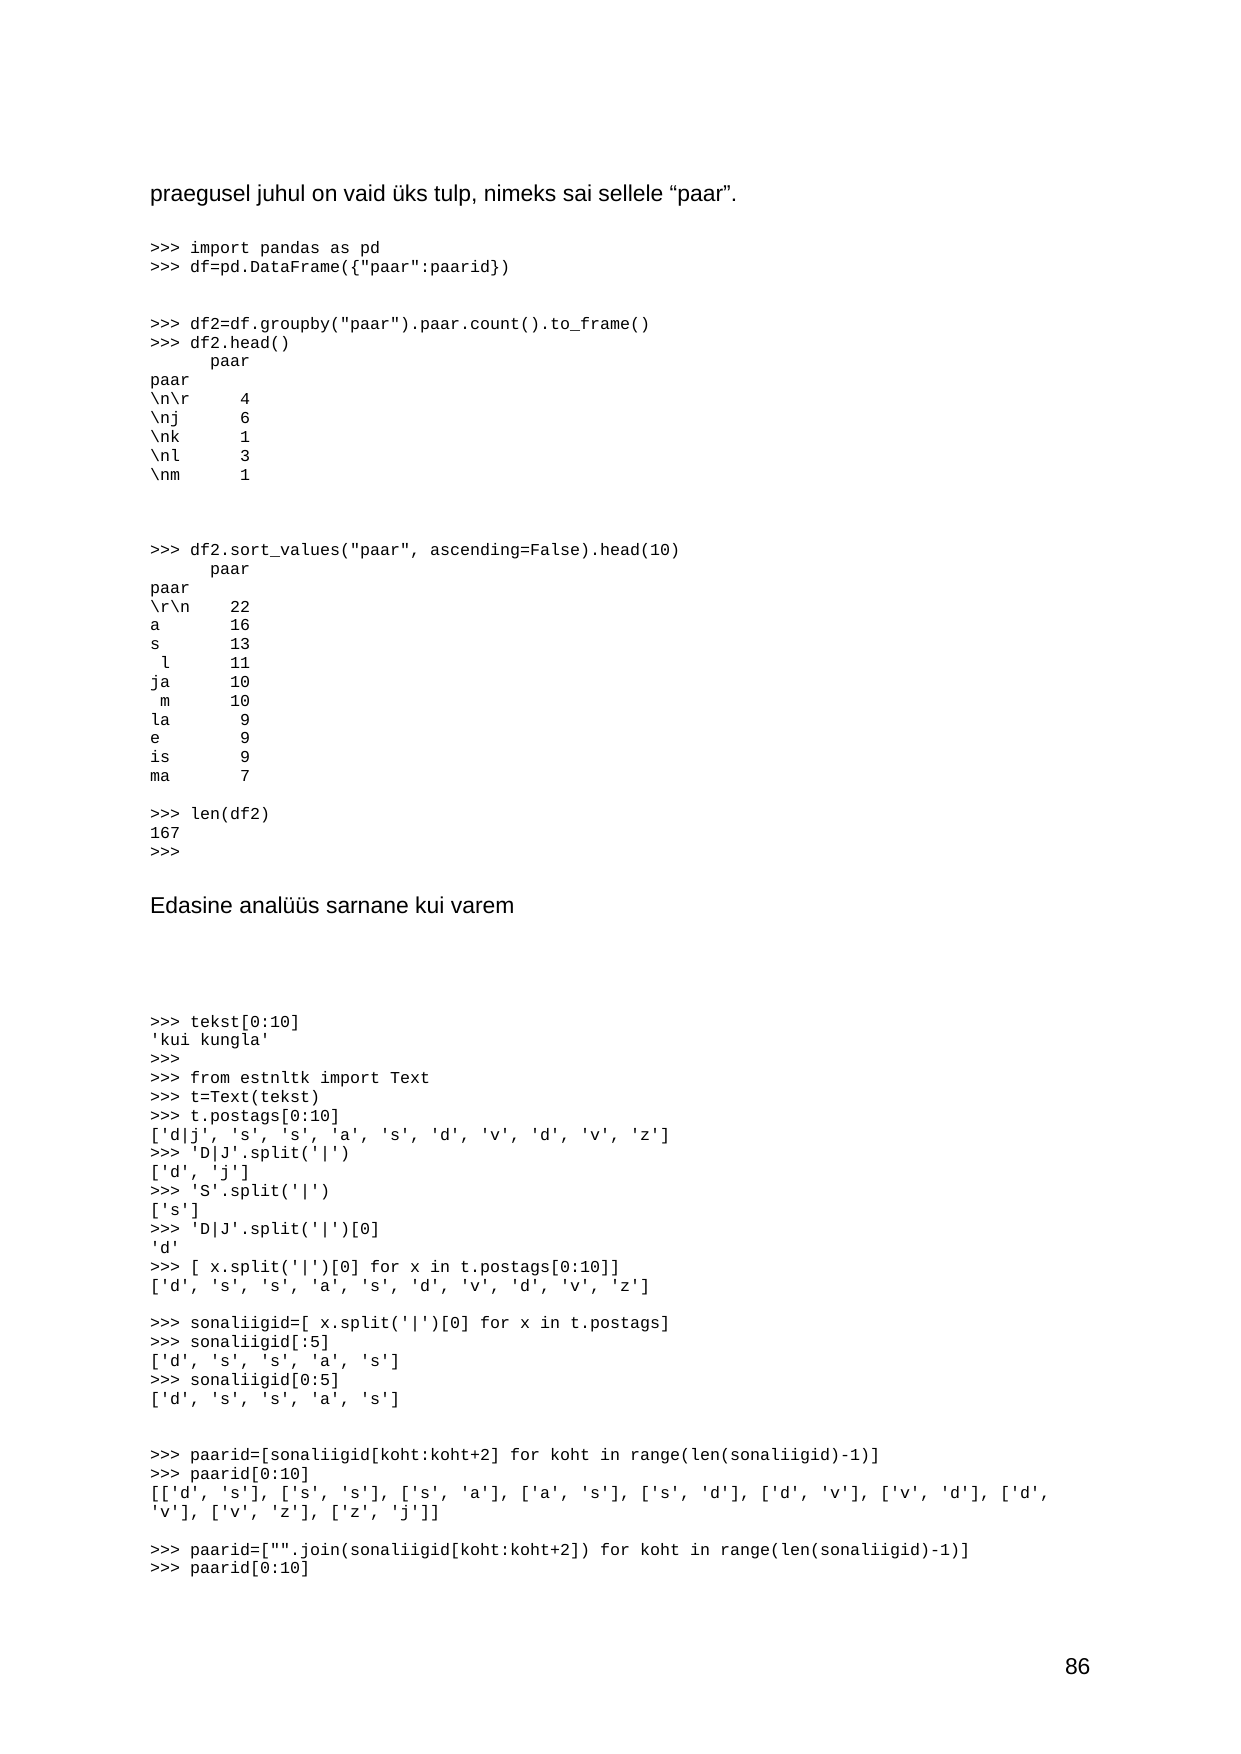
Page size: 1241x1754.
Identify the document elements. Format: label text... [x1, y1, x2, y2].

text >>> paarid[0:10] [150, 1466, 1090, 1484]
text \nj 6 [150, 409, 1090, 428]
text >>> 'D|J'.split('|') [150, 1145, 1090, 1164]
text s 13 [150, 636, 1090, 655]
text ['d', 's', 's', 'a', 's'] [150, 1352, 1090, 1371]
text ma 7 [150, 768, 1090, 787]
text >>> paarid[0:10] [150, 1560, 1090, 1579]
text \nl 3 [150, 447, 1090, 466]
text paar [150, 372, 1090, 391]
text paar [150, 560, 1090, 579]
text praegusel juhul on vaid üks tulp, nimeks sai sellele “paar”. [150, 179, 1090, 206]
text >>> df=pd.DataFrame({"paar":paarid}) [150, 259, 1090, 278]
text paar [150, 579, 1090, 598]
text \r\n 22 [150, 598, 1090, 617]
text 167 [150, 824, 1090, 843]
text >>> sonaliigid[:5] [150, 1334, 1090, 1352]
text 'd' [150, 1239, 1090, 1258]
text >>> import pandas as pd [150, 240, 1090, 259]
text >>> sonaliigid=[ x.split('|')[0] for x in t.postags] [150, 1315, 1090, 1334]
text >>> t.postags[0:10] [150, 1107, 1090, 1126]
text \nm 1 [150, 466, 1090, 485]
text >>> paarid=[sonaliigid[koht:koht+2] for koht in range(len(sonaliigid)-1)] [150, 1447, 1090, 1466]
text \n\r 4 [150, 391, 1090, 409]
text e 9 [150, 730, 1090, 749]
text paar [150, 353, 1090, 372]
text m 10 [150, 692, 1090, 711]
text l 11 [150, 655, 1090, 673]
text >>> sonaliigid[0:5] [150, 1371, 1090, 1390]
text is 9 [150, 749, 1090, 768]
text >>> len(df2) [150, 806, 1090, 824]
text >>> 'S'.split('|') [150, 1183, 1090, 1202]
text >>> tekst[0:10] [150, 1013, 1090, 1032]
text ja 10 [150, 673, 1090, 692]
text >>> [150, 1051, 1090, 1070]
text Edasine analüüs sarnane kui varem [150, 892, 1090, 919]
text la 9 [150, 711, 1090, 730]
text a 16 [150, 617, 1090, 636]
text ['d', 's', 's', 'a', 's', 'd', 'v', 'd', 'v', 'z'] [150, 1277, 1090, 1296]
text >>> [150, 843, 1090, 862]
text >>> df2=df.groupby("paar").paar.count().to_frame() [150, 315, 1090, 334]
text ['d', 'j'] [150, 1164, 1090, 1183]
text \nk 1 [150, 428, 1090, 447]
text >>> [ x.split('|')[0] for x in t.postags[0:10]] [150, 1258, 1090, 1277]
text >>> 'D|J'.split('|')[0] [150, 1221, 1090, 1239]
text ['d', 's', 's', 'a', 's'] [150, 1390, 1090, 1409]
text >>> df2.head() [150, 334, 1090, 353]
text >>> paarid=["".join(sonaliigid[koht:koht+2]) for koht in range(len(sonaliigid)-1)] [150, 1541, 1090, 1560]
text ['s'] [150, 1202, 1090, 1221]
text >>> df2.sort_values("paar", ascending=False).head(10) [150, 542, 1090, 560]
text >>> t=Text(tekst) [150, 1088, 1090, 1107]
text [['d', 's'], ['s', 's'], ['s', 'a'], ['a', 's'], ['s', 'd'], ['d', 'v'], ['v', 'd'], ['d', 'v'], ['v', 'z'], ['z', 'j']] [150, 1484, 1090, 1522]
text 'kui kungla' [150, 1032, 1090, 1051]
text >>> from estnltk import Text [150, 1070, 1090, 1088]
text ['d|j', 's', 's', 'a', 's', 'd', 'v', 'd', 'v', 'z'] [150, 1126, 1090, 1145]
